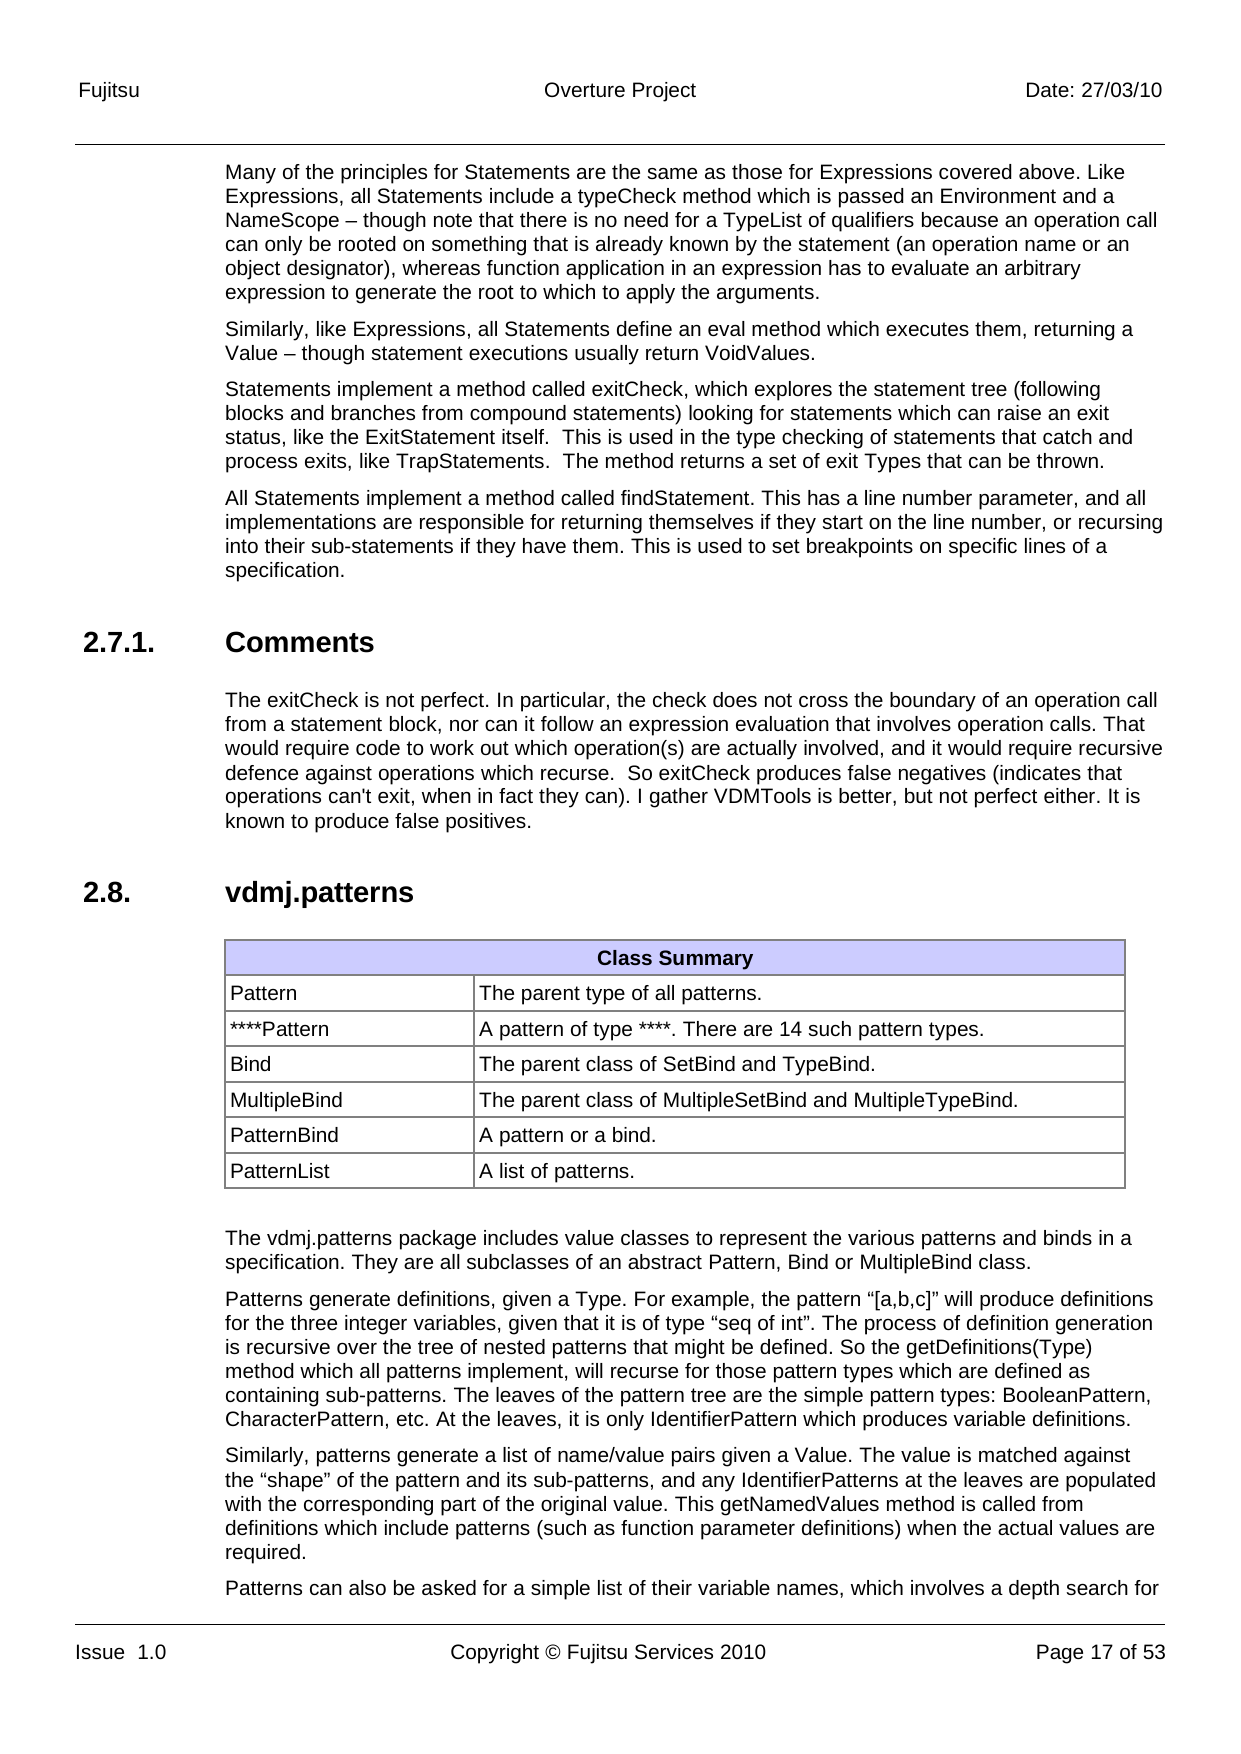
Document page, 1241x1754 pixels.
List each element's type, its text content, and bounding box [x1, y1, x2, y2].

table_cell PatternBind [226, 1118, 473, 1152]
text The exitCheck is not perfect. In particular, the check does not cross the boundary of an operation call from a statement block, nor can it follow an expression evaluation that involves operation calls. That would require code to work out which operation(s) are actually involved, and it would require recursive defence against operations which recurse. So exitCheck produces false negatives (indicates that operations can't exit, when in fact they can). I gather VDMTools is better, but not perfect either. It is known to produce false positives. [225, 688, 1165, 833]
table_cell A pattern of type ****. There are 14 such pattern types. [475, 1012, 1124, 1045]
text Similarly, like Expressions, all Statements define an eval method which executes them, returning a Value – though statement executions usually return VoidValues. [225, 317, 1165, 365]
table_header Class Summary [226, 941, 1124, 974]
table_cell ****Pattern [226, 1012, 473, 1045]
subtitle vdmj.patterns [75, 875, 1165, 909]
table_cell A list of patterns. [475, 1154, 1124, 1187]
text Patterns can also be asked for a simple list of their variable names, which involves a depth search for [225, 1576, 1165, 1600]
text The vdmj.patterns package includes value classes to represent the various patterns and binds in a specification. They are all subclasses of an abstract Pattern, Bind or MultipleBind class. [225, 1226, 1165, 1274]
text Many of the principles for Statements are the same as those for Expressions covered above. Like Expressions, all Statements include a typeCheck method which is passed an Environment and a NameScope – though note that there is no need for a TypeList of qualifiers because an operation call can only be rooted on something that is already known by the statement (an operation name or an object designator), whereas function application in an expression has to evaluate an arbitrary expression to generate the root to which to apply the arguments. [225, 160, 1165, 304]
table_cell The parent type of all patterns. [475, 976, 1124, 1010]
table_cell A pattern or a bind. [475, 1118, 1124, 1152]
table_cell Bind [226, 1047, 473, 1081]
table_cell The parent class of SetBind and TypeBind. [475, 1047, 1124, 1081]
table_cell PatternList [226, 1154, 473, 1187]
table_cell MultipleBind [226, 1083, 473, 1116]
table_cell Pattern [226, 976, 473, 1010]
text Statements implement a method called exitCheck, which explores the statement tree (following blocks and branches from compound statements) looking for statements which can raise an exit status, like the ExitStatement itself. This is used in the type checking of statements that catch and process exits, like TrapStatements. The method returns a set of exit Types that can be thrown. [225, 377, 1165, 473]
text All Statements implement a method called findStatement. This has a line number parameter, and all implementations are responsible for returning themselves if they start on the line number, or recursing into their sub-statements if they have them. This is used to set breakpoints on specific lines of a specification. [225, 486, 1165, 582]
text Patterns generate definitions, given a Type. For example, the pattern “[a,b,c]” will produce definitions for the three integer variables, given that it is of type “seq of int”. The process of definition generation is recursive over the tree of nested patterns that might be defined. So the getDefinitions(Type) method which all patterns implement, will recurse for those pattern types which are defined as containing sub-patterns. The leaves of the pattern tree are the simple pattern types: BooleanPattern, CharacterPattern, etc. At the leaves, it is only IdentifierPattern which produces variable definitions. [225, 1287, 1165, 1431]
text Similarly, patterns generate a list of name/value pairs given a Value. The value is matched against the “shape” of the pattern and its sub-patterns, and any IdentifierPatterns at the leaves are populated with the corresponding part of the original value. This getNamedValues method is called from definitions which include patterns (such as function parameter definitions) when the actual values are required. [225, 1443, 1165, 1564]
subtitle Comments [75, 625, 1165, 658]
table_cell The parent class of MultipleSetBind and MultipleTypeBind. [475, 1083, 1124, 1116]
